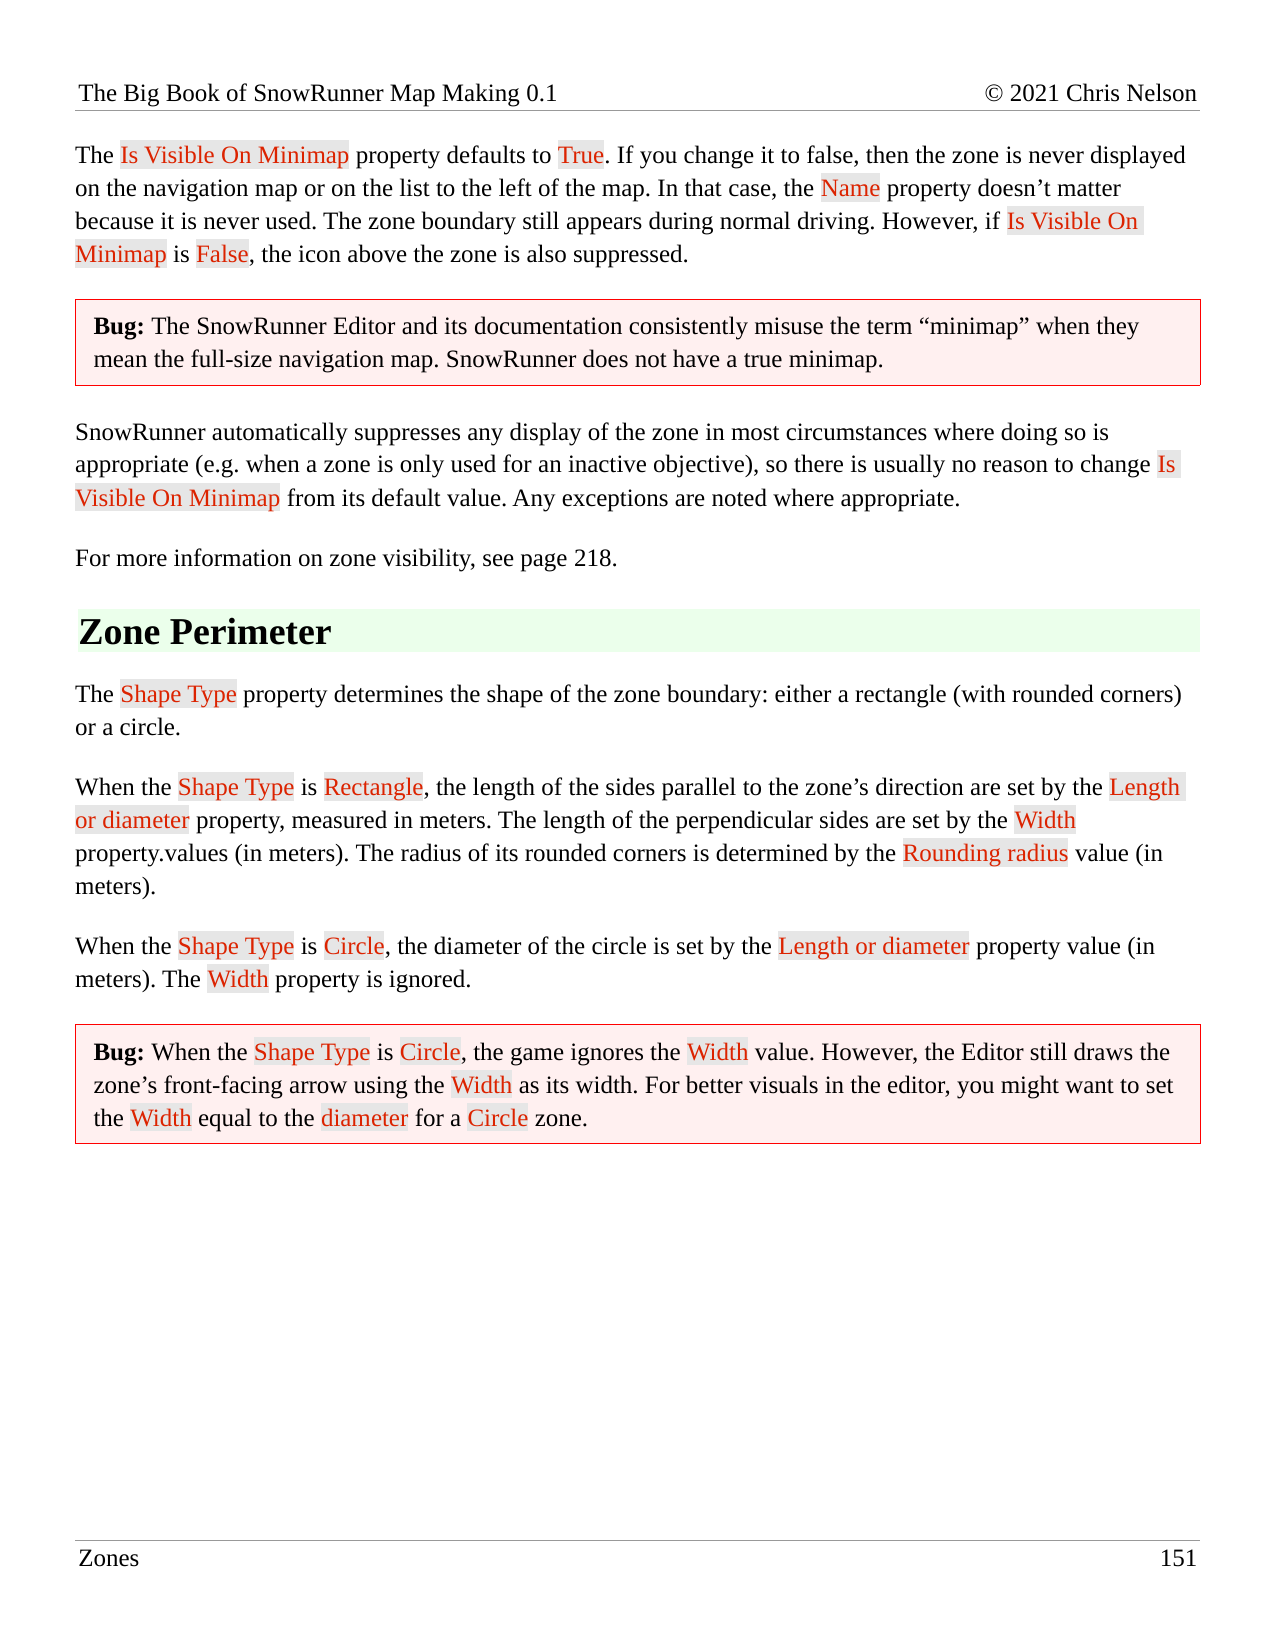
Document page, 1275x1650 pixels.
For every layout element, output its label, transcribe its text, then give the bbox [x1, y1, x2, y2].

text When the Shape Type is Circle, the diameter of the circle is set by the Length or diameter property value (in meters). The Width property is ignored. [75, 931, 1200, 993]
text For more information on zone visibility, see page 218. [75, 543, 1200, 571]
subtitle Zone Perimeter [78, 609, 1200, 652]
list The SnowRunner Editor and its documentation consistently misuse the term “minimap” when they mean the full-size navigation map. SnowRunner does not have a true minimap. [76, 300, 1200, 385]
list When the Shape Type is Circle, the game ignores the Width value. However, the Editor still draws the zone’s front-facing arrow using the Width as its width. For better visuals in the editor, you might want to set the Width equal to the diameter for a Circle zone. [76, 1025, 1200, 1143]
text The Is Visible On Minimap property defaults to True. If you change it to false, then the zone is never displayed on the navigation map or on the list to the left of the map. In that case, the Name property doesn’t matter because it is never used. The zone boundary still appears during normal driving. However, if Is Visible On Minimap is False, the icon above the zone is also suppressed. [75, 140, 1200, 268]
text SnowRunner automatically suppresses any display of the zone in most circumstances where doing so is appropriate (e.g. when a zone is only used for an inactive objective), so there is usually no reason to change Is Visible On Minimap from its default value. Any exceptions are noted where appropriate. [75, 417, 1200, 511]
text When the Shape Type is Rectangle, the length of the sides parallel to the zone’s direction are set by the Length or diameter property, measured in meters. The length of the perpendicular sides are set by the Width property.values (in meters). The radius of its rounded corners is determined by the Rounding radius value (in meters). [75, 772, 1200, 900]
text The Shape Type property determines the shape of the zone boundary: either a rectangle (with rounded corners) or a circle. [75, 679, 1200, 741]
